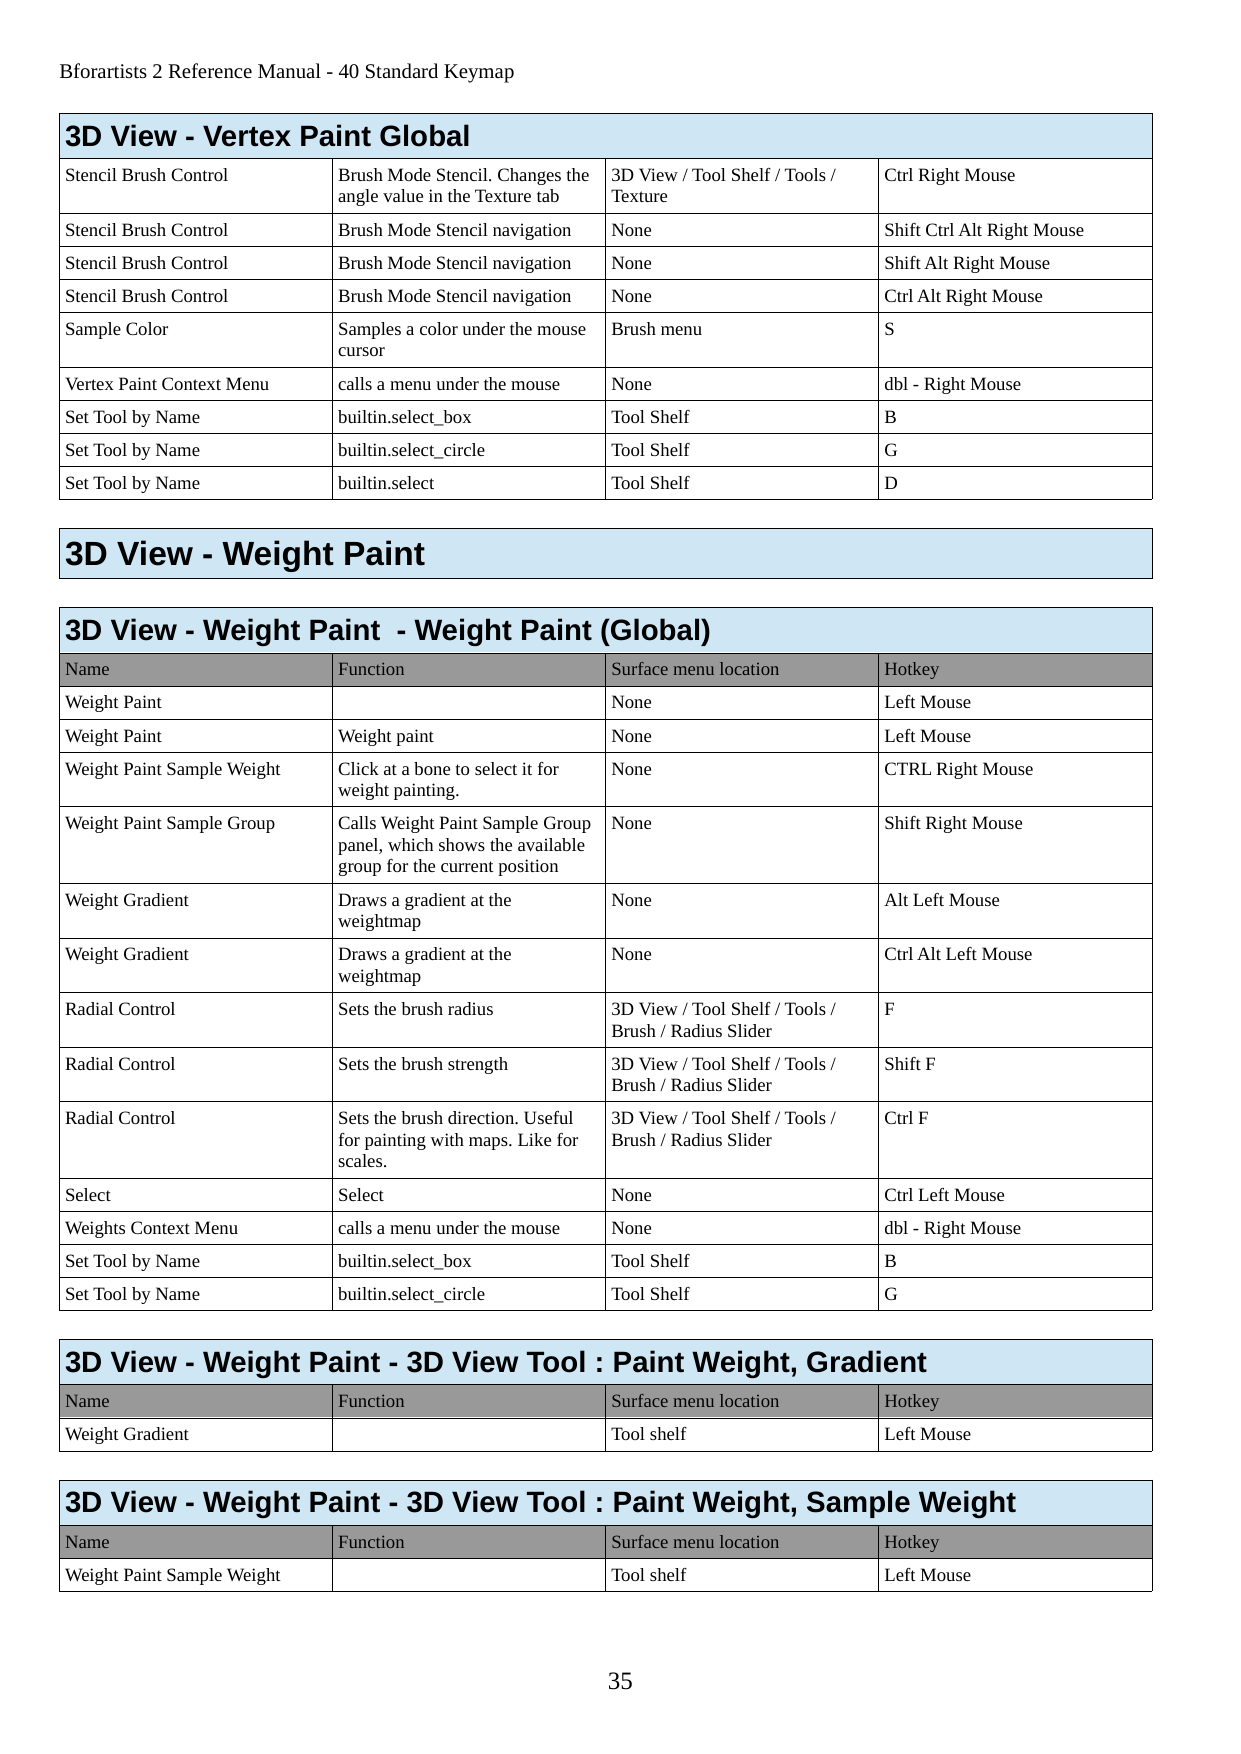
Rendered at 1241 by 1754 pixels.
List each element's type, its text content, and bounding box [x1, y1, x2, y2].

table_cell Weight Paint [60, 687, 332, 719]
table_cell None [606, 884, 878, 937]
table_cell Sets the brush radius [333, 993, 605, 1047]
table_cell Ctrl Left Mouse [879, 1179, 1152, 1211]
table_cell [333, 1559, 605, 1591]
table_cell Ctrl Right Mouse [879, 159, 1152, 213]
table_cell Set Tool by Name [60, 467, 332, 499]
table_cell Shift Alt Right Mouse [879, 247, 1152, 279]
table_cell CTRL Right Mouse [879, 753, 1152, 806]
table_cell calls a menu under the mouse [333, 1212, 605, 1244]
table_cell Brush Mode Stencil navigation [333, 247, 605, 279]
table_cell Left Mouse [879, 1419, 1152, 1451]
table_cell [333, 1419, 605, 1451]
table_cell Weight Gradient [60, 884, 332, 937]
table_cell Brush menu [606, 313, 878, 367]
table_cell Brush Mode Stencil navigation [333, 214, 605, 246]
table_header 3D View - Weight Paint - 3D View Tool : Paint Weight, Gradient [60, 1340, 1152, 1384]
table_cell Draws a gradient at the weightmap [333, 884, 605, 937]
table_cell Stencil Brush Control [60, 280, 332, 312]
table_cell Name [60, 1385, 332, 1417]
table_cell Alt Left Mouse [879, 884, 1152, 937]
table_cell Surface menu location [606, 1526, 878, 1558]
table_cell Name [60, 1526, 332, 1558]
table_cell Function [333, 1385, 605, 1417]
table_cell G [879, 1278, 1152, 1310]
table_cell S [879, 313, 1152, 367]
table_cell Calls Weight Paint Sample Group panel, which shows the available group for the current position [333, 807, 605, 883]
table_cell calls a menu under the mouse [333, 368, 605, 400]
table_cell Weight Paint Sample Weight [60, 1559, 332, 1591]
table_cell Ctrl F [879, 1102, 1152, 1178]
table_cell Left Mouse [879, 687, 1152, 719]
table_cell Sample Color [60, 313, 332, 367]
table_cell Radial Control [60, 993, 332, 1047]
table_cell Tool Shelf [606, 467, 878, 499]
table_cell Ctrl Alt Right Mouse [879, 280, 1152, 312]
table_cell [333, 687, 605, 719]
table_cell Weight Paint Sample Weight [60, 753, 332, 806]
table_cell Surface menu location [606, 1385, 878, 1417]
table_cell Tool shelf [606, 1559, 878, 1591]
table_cell G [879, 434, 1152, 466]
table_cell Tool shelf [606, 1419, 878, 1451]
table_cell Tool Shelf [606, 401, 878, 433]
table_cell Set Tool by Name [60, 1278, 332, 1310]
table_cell Weights Context Menu [60, 1212, 332, 1244]
table_cell Weight Gradient [60, 939, 332, 992]
table_cell None [606, 1179, 878, 1211]
table_cell F [879, 993, 1152, 1047]
table_cell Name [60, 654, 332, 686]
table_cell Function [333, 654, 605, 686]
table_cell Weight Paint Sample Group [60, 807, 332, 883]
table_cell Hotkey [879, 654, 1152, 686]
table_cell None [606, 280, 878, 312]
table_cell Shift Right Mouse [879, 807, 1152, 883]
table_cell 3D View / Tool Shelf / Tools / Brush / Radius Slider [606, 1102, 878, 1178]
table_cell None [606, 753, 878, 806]
table_cell Left Mouse [879, 720, 1152, 752]
table_cell Surface menu location [606, 654, 878, 686]
table_cell Tool Shelf [606, 434, 878, 466]
table_cell builtin.select_box [333, 401, 605, 433]
table_cell Samples a color under the mouse cursor [333, 313, 605, 367]
table_cell Draws a gradient at the weightmap [333, 939, 605, 992]
table_cell Select [60, 1179, 332, 1211]
table_cell 3D View / Tool Shelf / Tools / Brush / Radius Slider [606, 993, 878, 1047]
table_cell Radial Control [60, 1102, 332, 1178]
table_header 3D View - Vertex Paint Global [60, 114, 1152, 158]
table_cell None [606, 720, 878, 752]
table_cell Weight paint [333, 720, 605, 752]
table_cell Ctrl Alt Left Mouse [879, 939, 1152, 992]
table_cell Stencil Brush Control [60, 247, 332, 279]
table_cell Select [333, 1179, 605, 1211]
table_header 3D View - Weight Paint [60, 529, 1152, 578]
table_cell None [606, 939, 878, 992]
table_cell builtin.select [333, 467, 605, 499]
table_cell Set Tool by Name [60, 1245, 332, 1277]
table_cell Brush Mode Stencil. Changes the angle value in the Texture tab [333, 159, 605, 213]
table_cell Vertex Paint Context Menu [60, 368, 332, 400]
table_cell Click at a bone to select it for weight painting. [333, 753, 605, 806]
table_cell Hotkey [879, 1385, 1152, 1417]
table_cell Sets the brush direction. Useful for painting with maps. Like for scales. [333, 1102, 605, 1178]
table_cell Weight Paint [60, 720, 332, 752]
table_cell Hotkey [879, 1526, 1152, 1558]
table_cell B [879, 401, 1152, 433]
table_cell Stencil Brush Control [60, 159, 332, 213]
table_cell None [606, 1212, 878, 1244]
table_header 3D View - Weight Paint - 3D View Tool : Paint Weight, Sample Weight [60, 1481, 1152, 1525]
table_cell Tool Shelf [606, 1278, 878, 1310]
table_cell Radial Control [60, 1048, 332, 1101]
table_cell Shift F [879, 1048, 1152, 1101]
table_header 3D View - Weight Paint - Weight Paint (Global) [60, 608, 1152, 652]
table_cell None [606, 247, 878, 279]
table_cell None [606, 368, 878, 400]
table_cell None [606, 687, 878, 719]
table_cell Tool Shelf [606, 1245, 878, 1277]
table_cell Sets the brush strength [333, 1048, 605, 1101]
table_cell dbl - Right Mouse [879, 1212, 1152, 1244]
table_cell D [879, 467, 1152, 499]
table_cell 3D View / Tool Shelf / Tools / Texture [606, 159, 878, 213]
table_cell Weight Gradient [60, 1419, 332, 1451]
table_cell Shift Ctrl Alt Right Mouse [879, 214, 1152, 246]
table_cell B [879, 1245, 1152, 1277]
table_cell None [606, 214, 878, 246]
table_cell Left Mouse [879, 1559, 1152, 1591]
table_cell Set Tool by Name [60, 401, 332, 433]
table_cell builtin.select_box [333, 1245, 605, 1277]
table_cell Set Tool by Name [60, 434, 332, 466]
table_cell dbl - Right Mouse [879, 368, 1152, 400]
table_cell 3D View / Tool Shelf / Tools / Brush / Radius Slider [606, 1048, 878, 1101]
table_cell builtin.select_circle [333, 1278, 605, 1310]
table_cell Brush Mode Stencil navigation [333, 280, 605, 312]
table_cell Function [333, 1526, 605, 1558]
table_cell None [606, 807, 878, 883]
table_cell builtin.select_circle [333, 434, 605, 466]
table_cell Stencil Brush Control [60, 214, 332, 246]
